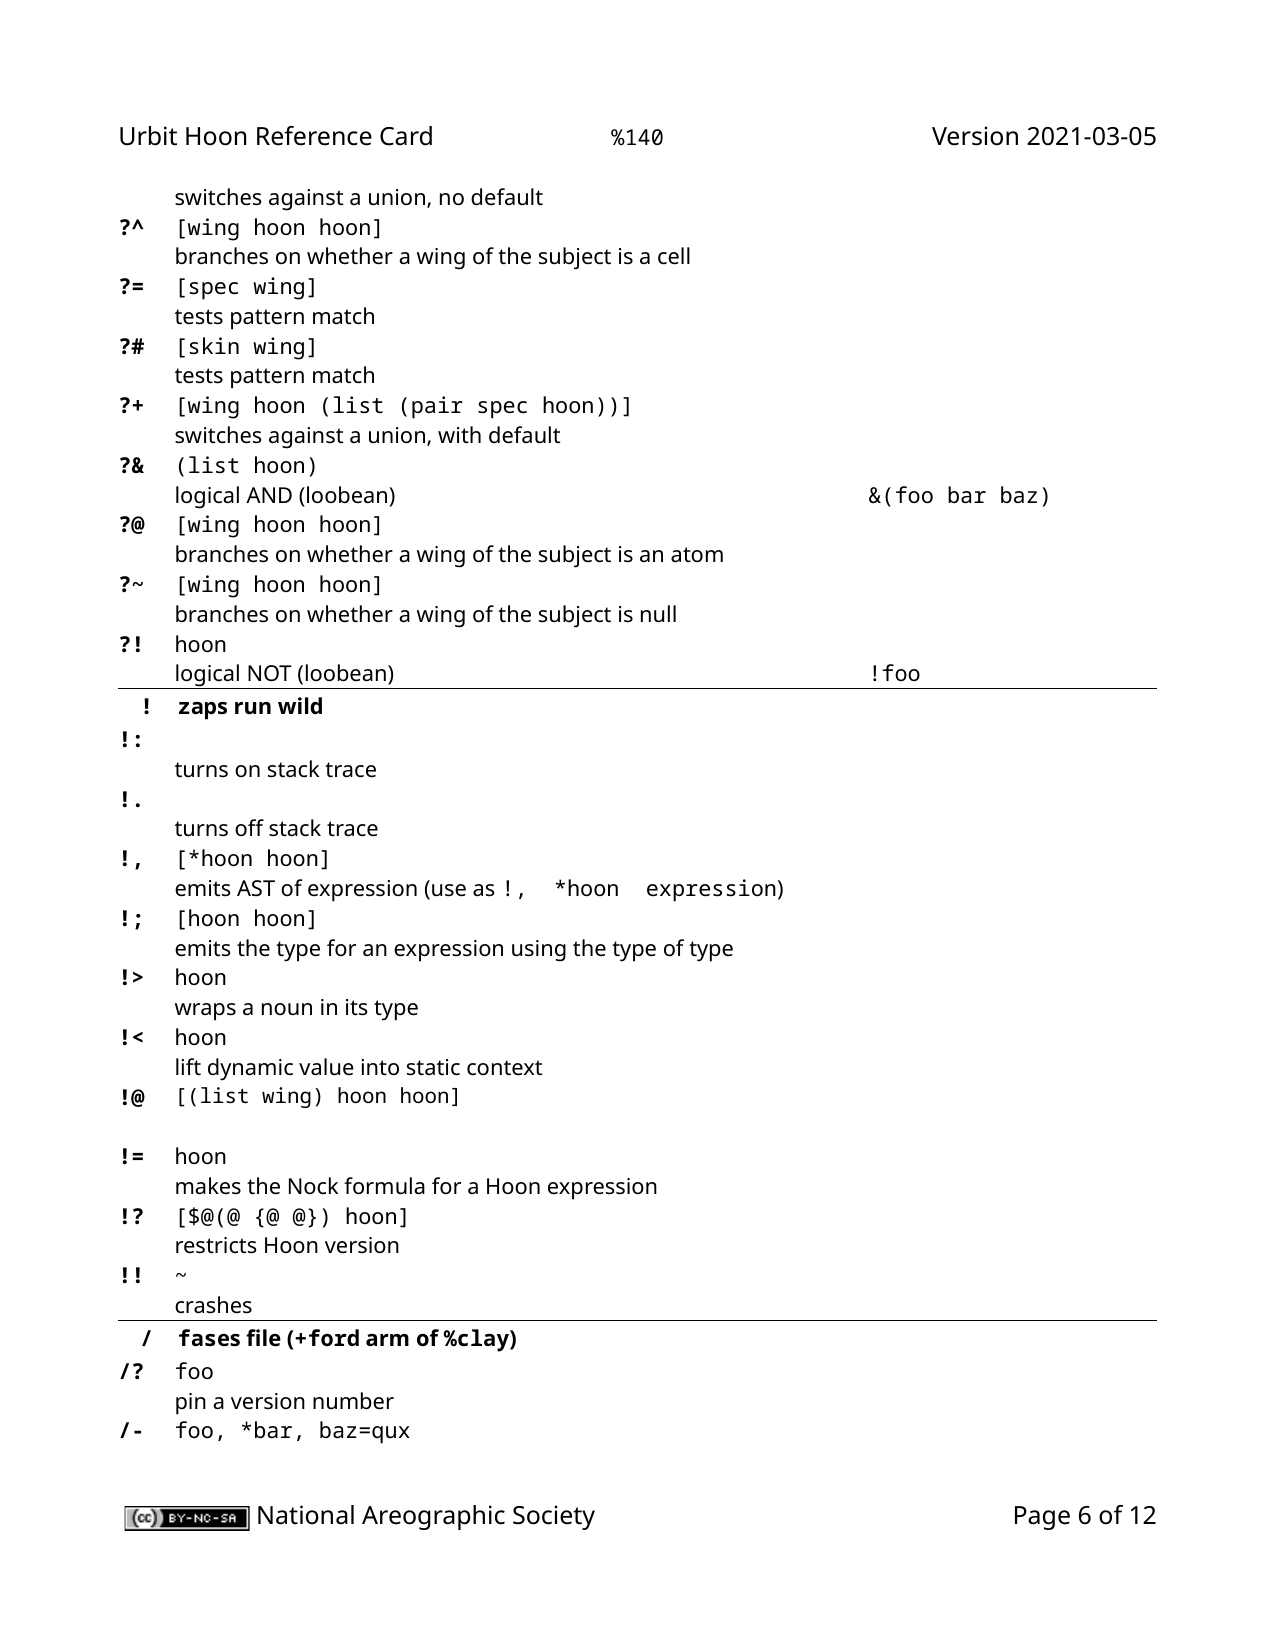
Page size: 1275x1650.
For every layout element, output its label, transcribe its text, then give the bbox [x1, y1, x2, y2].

table_cell [118, 599, 174, 628]
table_cell /- [118, 1415, 174, 1445]
table_cell branches on whether a wing of the subject is null [174, 599, 1157, 628]
table_cell != [118, 1141, 174, 1171]
table_cell [118, 420, 174, 450]
table_cell [wing hoon hoon] [174, 569, 1157, 599]
table_cell !, [118, 843, 174, 873]
table_cell [118, 1111, 174, 1141]
table_cell /? [118, 1356, 174, 1386]
table_cell / [118, 1321, 174, 1356]
table_cell (list hoon) [174, 450, 868, 479]
table_cell [174, 724, 1157, 754]
table_cell ?~ [118, 569, 174, 599]
table_cell restricts Hoon version [174, 1231, 1157, 1260]
table_cell hoon [174, 1141, 1157, 1171]
table_cell [118, 539, 174, 569]
table_cell [wing hoon hoon] [174, 509, 1157, 539]
table_cell &(foo bar baz) [868, 480, 1157, 509]
table_cell [118, 933, 174, 962]
table_cell [hoon hoon] [174, 903, 1157, 933]
table_cell [$@(@ {@ @}) hoon] [174, 1201, 1157, 1231]
table_cell lift dynamic value into static context [174, 1052, 1157, 1082]
table_cell [(list wing) hoon hoon] [174, 1082, 1157, 1111]
table_cell !@ [118, 1082, 174, 1111]
table_cell !; [118, 903, 174, 933]
table_cell [118, 480, 174, 509]
table_cell !: [118, 724, 174, 754]
table_cell [118, 992, 174, 1022]
table_cell ?^ [118, 211, 174, 241]
table_cell emits the type for an expression using the type of type [174, 933, 1157, 962]
table_cell makes the Nock formula for a Hoon expression [174, 1171, 1157, 1201]
table_cell foo [174, 1356, 1157, 1386]
table_cell [118, 754, 174, 784]
table_cell ?= [118, 271, 174, 301]
table_cell branches on whether a wing of the subject is an atom [174, 539, 1157, 569]
table_cell [174, 1111, 1157, 1141]
table_cell [spec wing] [174, 271, 1157, 301]
table_cell switches against a union, no default [174, 182, 1157, 211]
table_cell [868, 629, 1157, 658]
table_cell foo, *bar, baz=qux [174, 1415, 1157, 1445]
table_cell [868, 450, 1157, 479]
table_cell !! [118, 1260, 174, 1290]
table_cell crashes [174, 1290, 1157, 1320]
table_cell !< [118, 1022, 174, 1052]
table_cell logical AND (loobean) [174, 480, 868, 509]
table_cell ! [118, 689, 174, 724]
table_cell hoon [174, 629, 868, 658]
table_cell fases file (+ford arm of %clay) [174, 1321, 1157, 1356]
table_cell [118, 241, 174, 271]
table_cell [118, 873, 174, 903]
table_cell [118, 1171, 174, 1201]
table_cell hoon [174, 963, 1157, 992]
table_cell !. [118, 784, 174, 813]
table_cell [118, 182, 174, 211]
table_cell ?& [118, 450, 174, 479]
table_cell [skin wing] [174, 331, 1157, 360]
table_cell [118, 301, 174, 331]
table_cell ?+ [118, 390, 174, 420]
table_cell [118, 658, 174, 688]
table_cell [174, 784, 1157, 813]
table_cell [118, 1231, 174, 1260]
table_cell pin a version number [174, 1386, 1157, 1415]
table_cell [*hoon hoon] [174, 843, 1157, 873]
table_cell ?! [118, 629, 174, 658]
table_cell [118, 1290, 174, 1320]
table_cell switches against a union, with default [174, 420, 1157, 450]
table_cell tests pattern match [174, 360, 1157, 390]
table_cell zaps run wild [174, 689, 1157, 724]
table_cell [118, 814, 174, 843]
table_cell turns on stack trace [174, 754, 1157, 784]
table_cell hoon [174, 1022, 1157, 1052]
table_cell wraps a noun in its type [174, 992, 1157, 1022]
table_cell ~ [174, 1260, 1157, 1290]
table_cell ?# [118, 331, 174, 360]
table_cell [wing hoon hoon] [174, 211, 1157, 241]
table_cell logical NOT (loobean) [174, 658, 868, 688]
table_cell tests pattern match [174, 301, 1157, 331]
table_cell branches on whether a wing of the subject is a cell [174, 241, 1157, 271]
table_cell [118, 1386, 174, 1415]
table_cell [118, 360, 174, 390]
table_cell [118, 1052, 174, 1082]
table_cell !> [118, 963, 174, 992]
table_cell emits AST of expression (use as !, *hoon expression) [174, 873, 1157, 903]
picture [124, 1506, 250, 1531]
table_cell ?@ [118, 509, 174, 539]
table_cell !foo [868, 658, 1157, 688]
table_cell turns off stack trace [174, 814, 1157, 843]
table_cell [wing hoon (list (pair spec hoon))] [174, 390, 1157, 420]
table_cell !? [118, 1201, 174, 1231]
